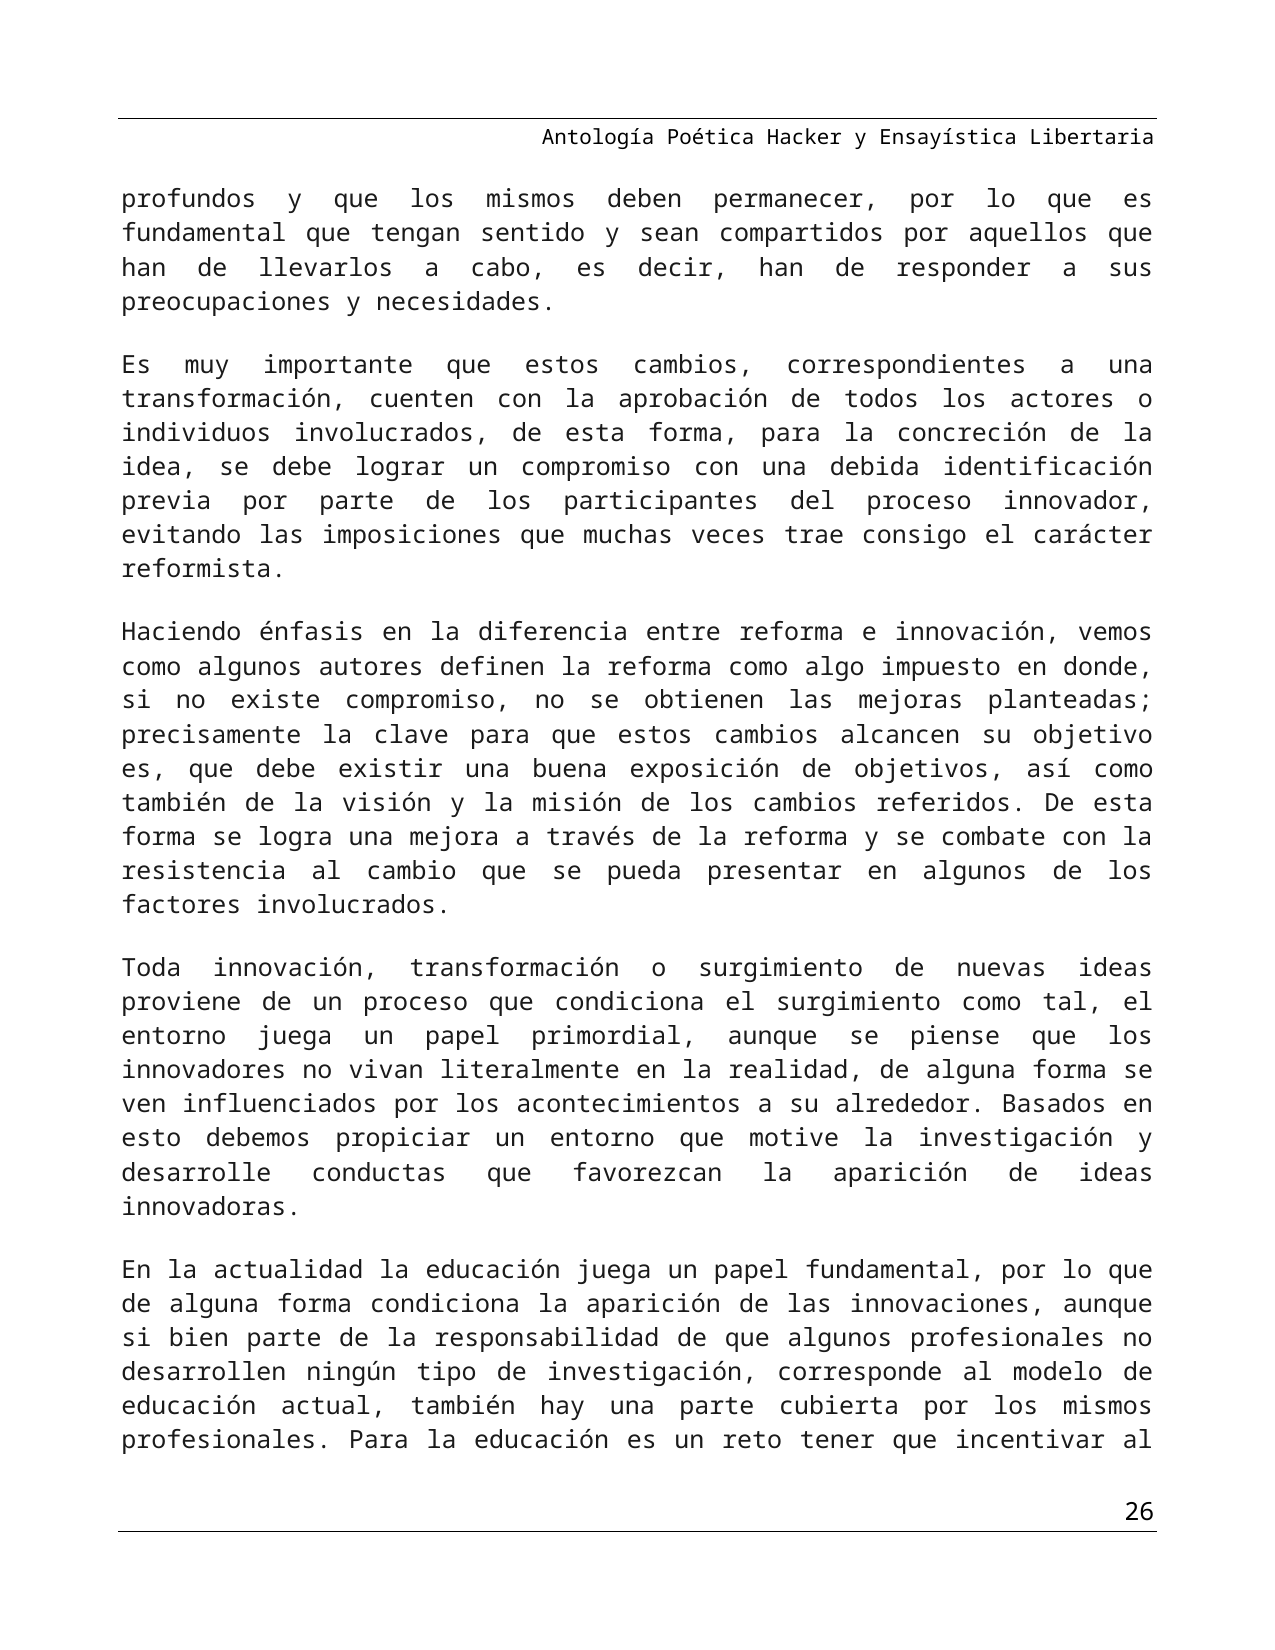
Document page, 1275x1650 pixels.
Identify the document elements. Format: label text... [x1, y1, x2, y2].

text En la actualidad la educación juega un papel fundamental, por lo que de alguna forma condiciona la aparición de las innovaciones, aunque si bien parte de la responsabilidad de que algunos profesionales no desarrollen ningún tipo de investigación, corresponde al modelo de educación actual, también hay una parte cubierta por los mismos profesionales. Para la educación es un reto tener que incentivar al [121, 1251, 1154, 1456]
text Haciendo énfasis en la diferencia entre reforma e innovación, vemos como algunos autores definen la reforma como algo impuesto en donde, si no existe compromiso, no se obtienen las mejoras planteadas; precisamente la clave para que estos cambios alcancen su objetivo es, que debe existir una buena exposición de objetivos, así como también de la visión y la misión de los cambios referidos. De esta forma se logra una mejora a través de la reforma y se combate con la resistencia al cambio que se pueda presentar en algunos de los factores involucrados. [121, 614, 1154, 921]
text Toda innovación, transformación o surgimiento de nuevas ideas proviene de un proceso que condiciona el surgimiento como tal, el entorno juega un papel primordial, aunque se piense que los innovadores no vivan literalmente en la realidad, de alguna forma se ven influenciados por los acontecimientos a su alrededor. Basados en esto debemos propiciar un entorno que motive la investigación y desarrolle conductas que favorezcan la aparición de ideas innovadoras. [121, 950, 1154, 1222]
text profundos y que los mismos deben permanecer, por lo que es fundamental que tengan sentido y sean compartidos por aquellos que han de llevarlos a cabo, es decir, han de responder a sus preocupaciones y necesidades. [121, 181, 1154, 317]
text Es muy importante que estos cambios, correspondientes a una transformación, cuenten con la aprobación de todos los actores o individuos involucrados, de esta forma, para la concreción de la idea, se debe lograr un compromiso con una debida identificación previa por parte de los participantes del proceso innovador, evitando las imposiciones que muchas veces trae consigo el carácter reformista. [121, 346, 1154, 585]
